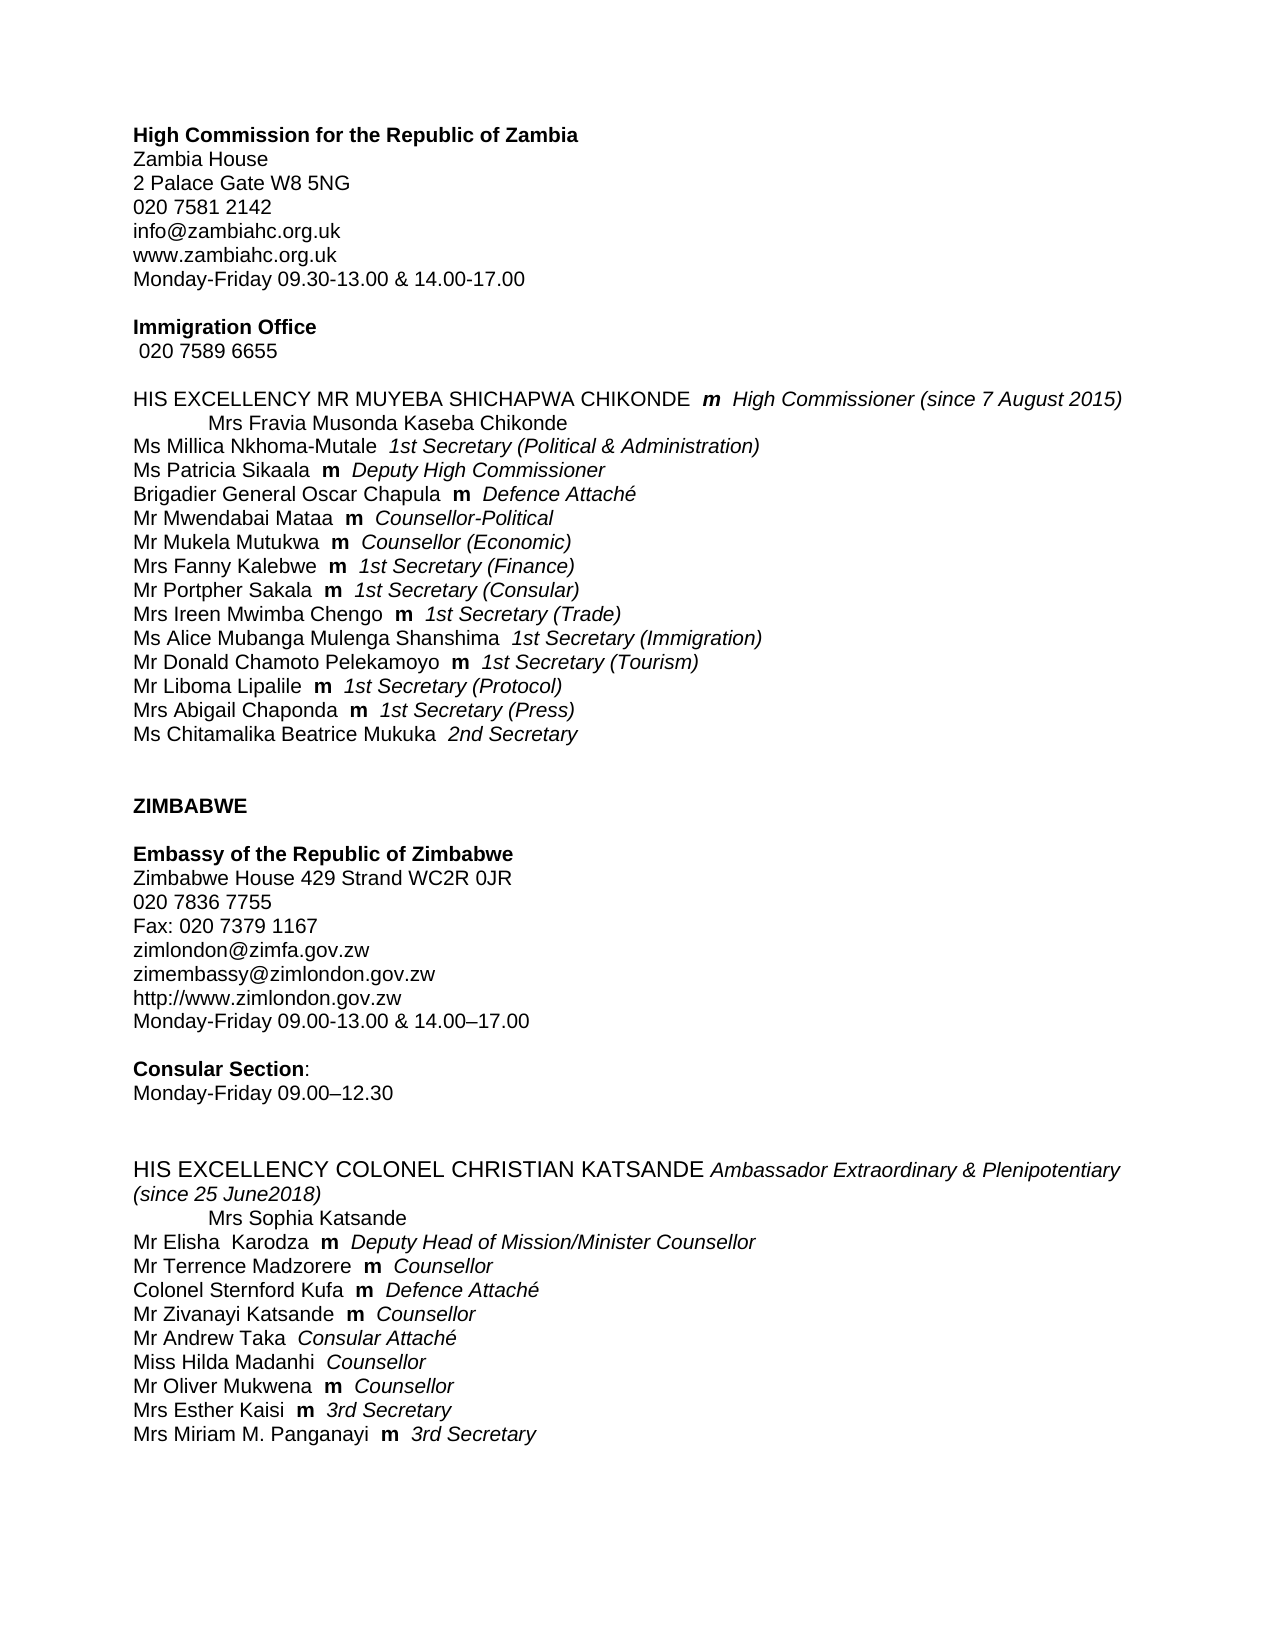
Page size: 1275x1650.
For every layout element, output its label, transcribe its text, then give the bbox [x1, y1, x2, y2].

text HIS EXCELLENCY COLONEL CHRISTIAN KATSANDE Ambassador Extraordinary & Plenipotentiary (since 25 June2018) [133, 1156, 1181, 1206]
text Ms Patricia Sikaala m Deputy High Commissioner [133, 458, 1181, 482]
text Monday-Friday 09.30-13.00 & 14.00-17.00 [133, 267, 1181, 291]
text Mr Oliver Mukwena m Counsellor [133, 1373, 1181, 1397]
text 020 7589 6655 [133, 338, 1181, 362]
text Monday-Friday 09.00-13.00 & 14.00–17.00 [133, 1009, 1181, 1033]
text Consular Section: [133, 1057, 1181, 1081]
text Mr Terrence Madzorere m Counsellor [133, 1254, 1181, 1278]
text Brigadier General Oscar Chapula m Defence Attaché [133, 482, 1181, 506]
text Mrs Fravia Musonda Kaseba Chikonde [133, 410, 1181, 434]
text Monday-Friday 09.00–12.30 [133, 1081, 1181, 1105]
text Mr Mukela Mutukwa m Counsellor (Economic) [133, 530, 1181, 554]
text Zambia House [133, 147, 1181, 171]
text Mr Donald Chamoto Pelekamoyo m 1st Secretary (Tourism) [133, 650, 1181, 674]
text 020 7836 7755 [133, 889, 1181, 913]
text Immigration Office [133, 314, 1181, 338]
text Miss Hilda Madanhi Counsellor [133, 1349, 1181, 1373]
text HIS EXCELLENCY MR MUYEBA SHICHAPWA CHIKONDE m High Commissioner (since 7 August 2015) [133, 386, 1181, 410]
text zimembassy@zimlondon.gov.zw [133, 961, 1181, 985]
text Mr Liboma Lipalile m 1st Secretary (Protocol) [133, 674, 1181, 698]
text Mr Portpher Sakala m 1st Secretary (Consular) [133, 578, 1181, 602]
text www.zambiahc.org.uk [133, 243, 1181, 267]
text Mrs Esther Kaisi m 3rd Secretary [133, 1397, 1181, 1421]
text Colonel Sternford Kufa m Defence Attaché [133, 1278, 1181, 1302]
text Ms Alice Mubanga Mulenga Shanshima 1st Secretary (Immigration) [133, 626, 1181, 650]
text Embassy of the Republic of Zimbabwe [133, 842, 1181, 866]
text Mr Andrew Taka Consular Attaché [133, 1326, 1181, 1349]
text info@zambiahc.org.uk [133, 219, 1181, 243]
text Mrs Fanny Kalebwe m 1st Secretary (Finance) [133, 554, 1181, 578]
text Ms Millica Nkhoma-Mutale 1st Secretary (Political & Administration) [133, 434, 1181, 458]
text 2 Palace Gate W8 5NG [133, 171, 1181, 195]
text ZIMBABWE [133, 794, 1181, 818]
text Mr Mwendabai Mataa m Counsellor-Political [133, 506, 1181, 530]
text Mrs Miriam M. Panganayi m 3rd Secretary [133, 1421, 1181, 1445]
text Zimbabwe House 429 Strand WC2R 0JR [133, 866, 1181, 889]
text Mr Elisha Karodza m Deputy Head of Mission/Minister Counsellor [133, 1230, 1181, 1254]
text Mrs Abigail Chaponda m 1st Secretary (Press) [133, 698, 1181, 722]
text Mr Zivanayi Katsande m Counsellor [133, 1302, 1181, 1326]
text Mrs Sophia Katsande [133, 1206, 1181, 1230]
text Fax: 020 7379 1167 [133, 913, 1181, 937]
text Ms Chitamalika Beatrice Mukuka 2nd Secretary [133, 722, 1181, 746]
text http://www.zimlondon.gov.zw [133, 985, 1181, 1009]
text Mrs Ireen Mwimba Chengo m 1st Secretary (Trade) [133, 602, 1181, 626]
subtitle High Commission for the Republic of Zambia [133, 123, 1181, 147]
text zimlondon@zimfa.gov.zw [133, 937, 1181, 961]
text 020 7581 2142 [133, 195, 1181, 219]
